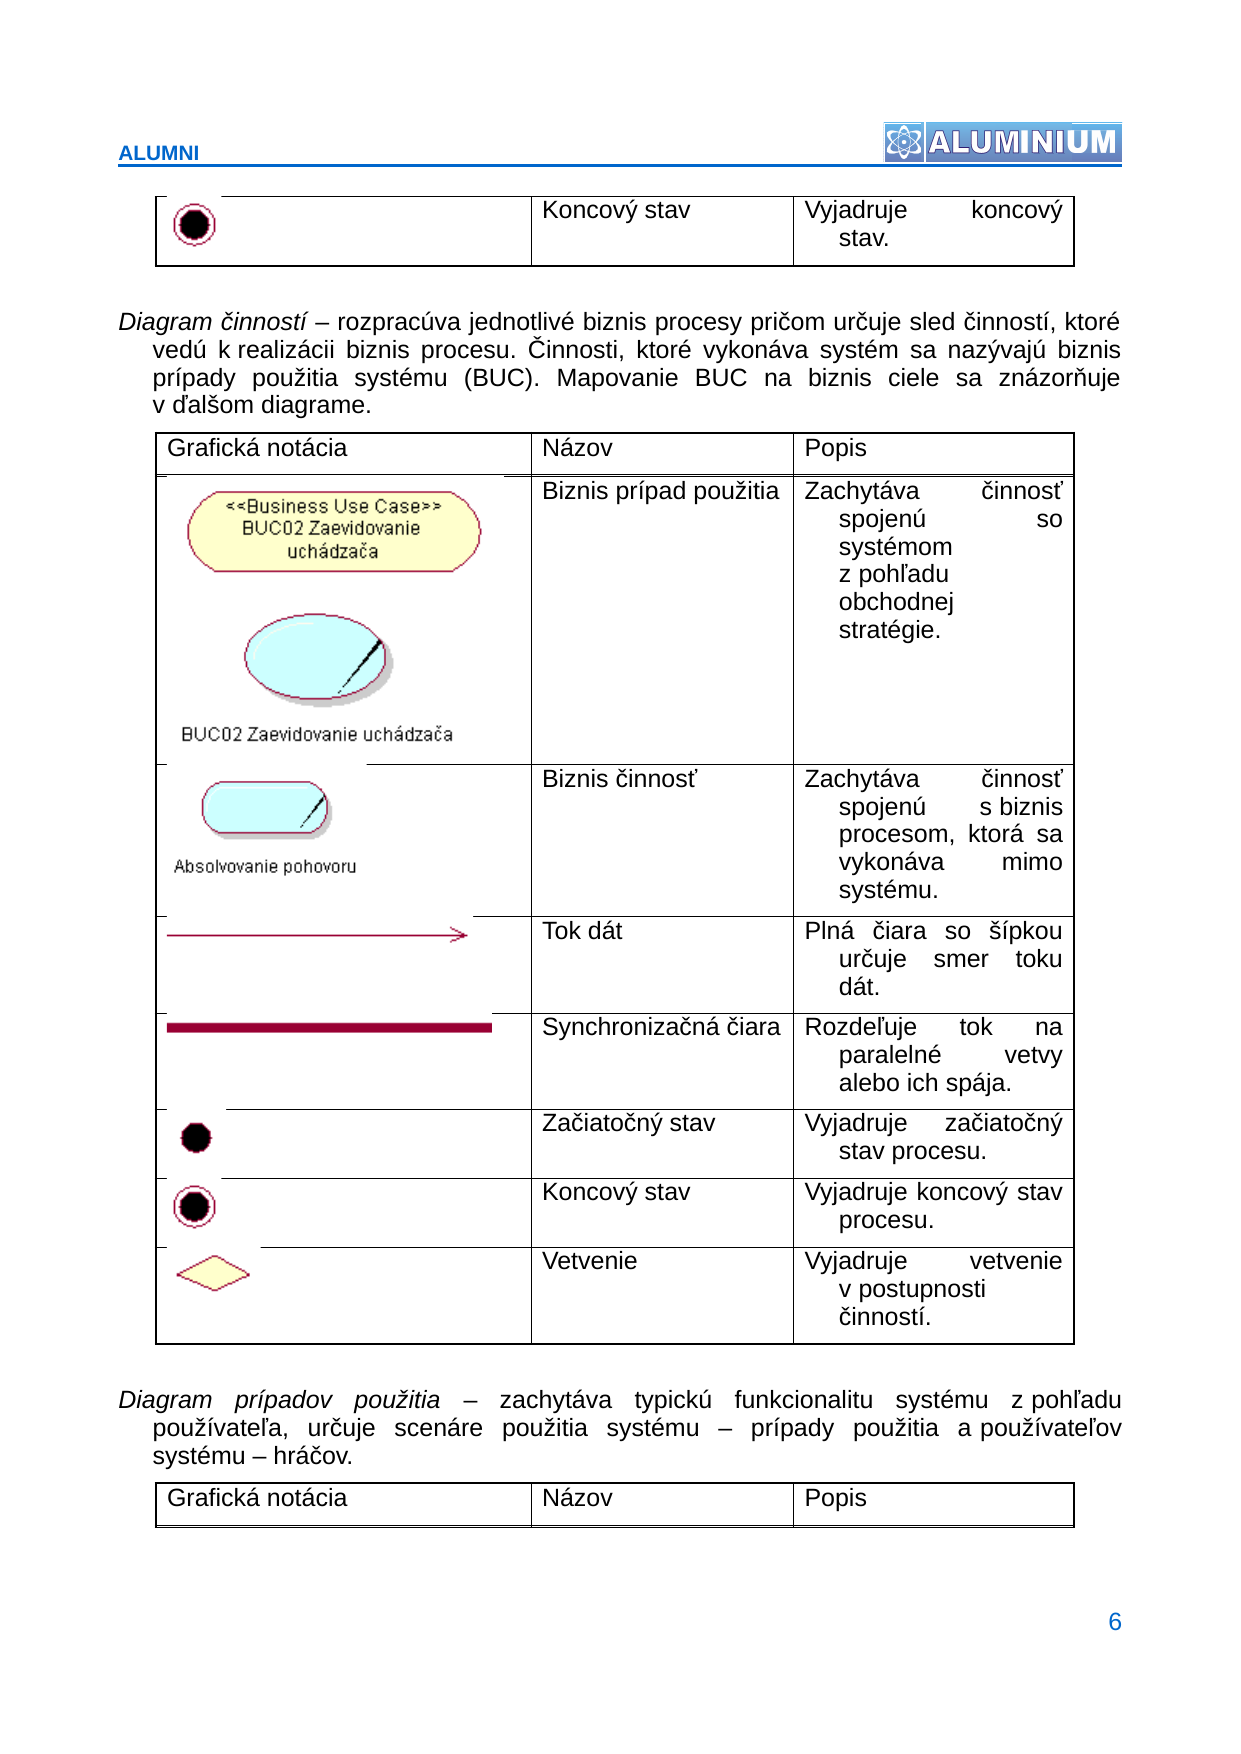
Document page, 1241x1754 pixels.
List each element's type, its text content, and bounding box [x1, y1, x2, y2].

table_header Názov [532, 1484, 793, 1524]
table_cell Zachytáva činnosť spojenú so systémom z pohľadu obchodnej stratégie. [794, 477, 1073, 764]
picture [166, 1109, 227, 1166]
table_header Popis [794, 1484, 1073, 1524]
table_cell Koncový stav [532, 1179, 793, 1247]
picture [166, 1247, 261, 1301]
table_cell [157, 917, 531, 1013]
table_header Grafická notácia [157, 1484, 531, 1524]
picture [166, 476, 504, 591]
table_cell [157, 1248, 531, 1343]
table_cell Plná čiara so šípkou určuje smer toku dát. [794, 917, 1073, 1013]
table_cell Vyjadruje koncový stav. [794, 197, 1073, 265]
table_cell [157, 1110, 531, 1178]
table_cell Biznis činnosť [532, 765, 793, 916]
table_cell Začiatočný stav [532, 1110, 793, 1178]
picture [166, 1178, 222, 1235]
picture [166, 1012, 492, 1041]
table_cell Koncový stav [532, 197, 793, 265]
table_header Popis [794, 434, 1073, 474]
table_cell Vetvenie [532, 1248, 793, 1343]
table_cell [157, 197, 531, 265]
picture [166, 916, 474, 954]
table_cell Tok dát [532, 917, 793, 1013]
picture [166, 764, 367, 886]
table_cell Vyjadruje začiatočný stav procesu. [794, 1110, 1073, 1178]
picture [166, 196, 222, 253]
table_cell Vyjadruje vetvenie v postupnosti činností. [794, 1248, 1073, 1343]
table_cell Rozdeľuje tok na paralelné vetvy alebo ich spája. [794, 1014, 1073, 1109]
table_cell [157, 477, 531, 764]
text Diagram prípadov použitia – zachytáva typickú funkcionalitu systému z pohľadu používateľa, určuje scenáre použitia systému – prípady použitia a používateľov systému – hráčov. [118, 1386, 1122, 1469]
picture [166, 603, 466, 752]
table_cell [157, 1179, 531, 1247]
table_header Grafická notácia [157, 434, 531, 474]
table_cell [157, 765, 531, 916]
text Diagram činností – rozpracúva jednotlivé biznis procesy pričom určuje sled činností, ktoré vedú k realizácii biznis procesu. Činnosti, ktoré vykonáva systém sa nazývajú biznis prípady použitia systému (BUC). Mapovanie BUC na biznis ciele sa znázorňuje v ďalšom diagrame. [118, 307, 1122, 419]
table_cell Vyjadruje koncový stav procesu. [794, 1179, 1073, 1247]
table_cell Zachytáva činnosť spojenú s biznis procesom, ktorá sa vykonáva mimo systému. [794, 765, 1073, 916]
table_cell Synchronizačná čiara [532, 1014, 793, 1109]
table_cell Biznis prípad použitia [532, 477, 793, 764]
table_cell [157, 1014, 531, 1109]
table_header Názov [532, 434, 793, 474]
